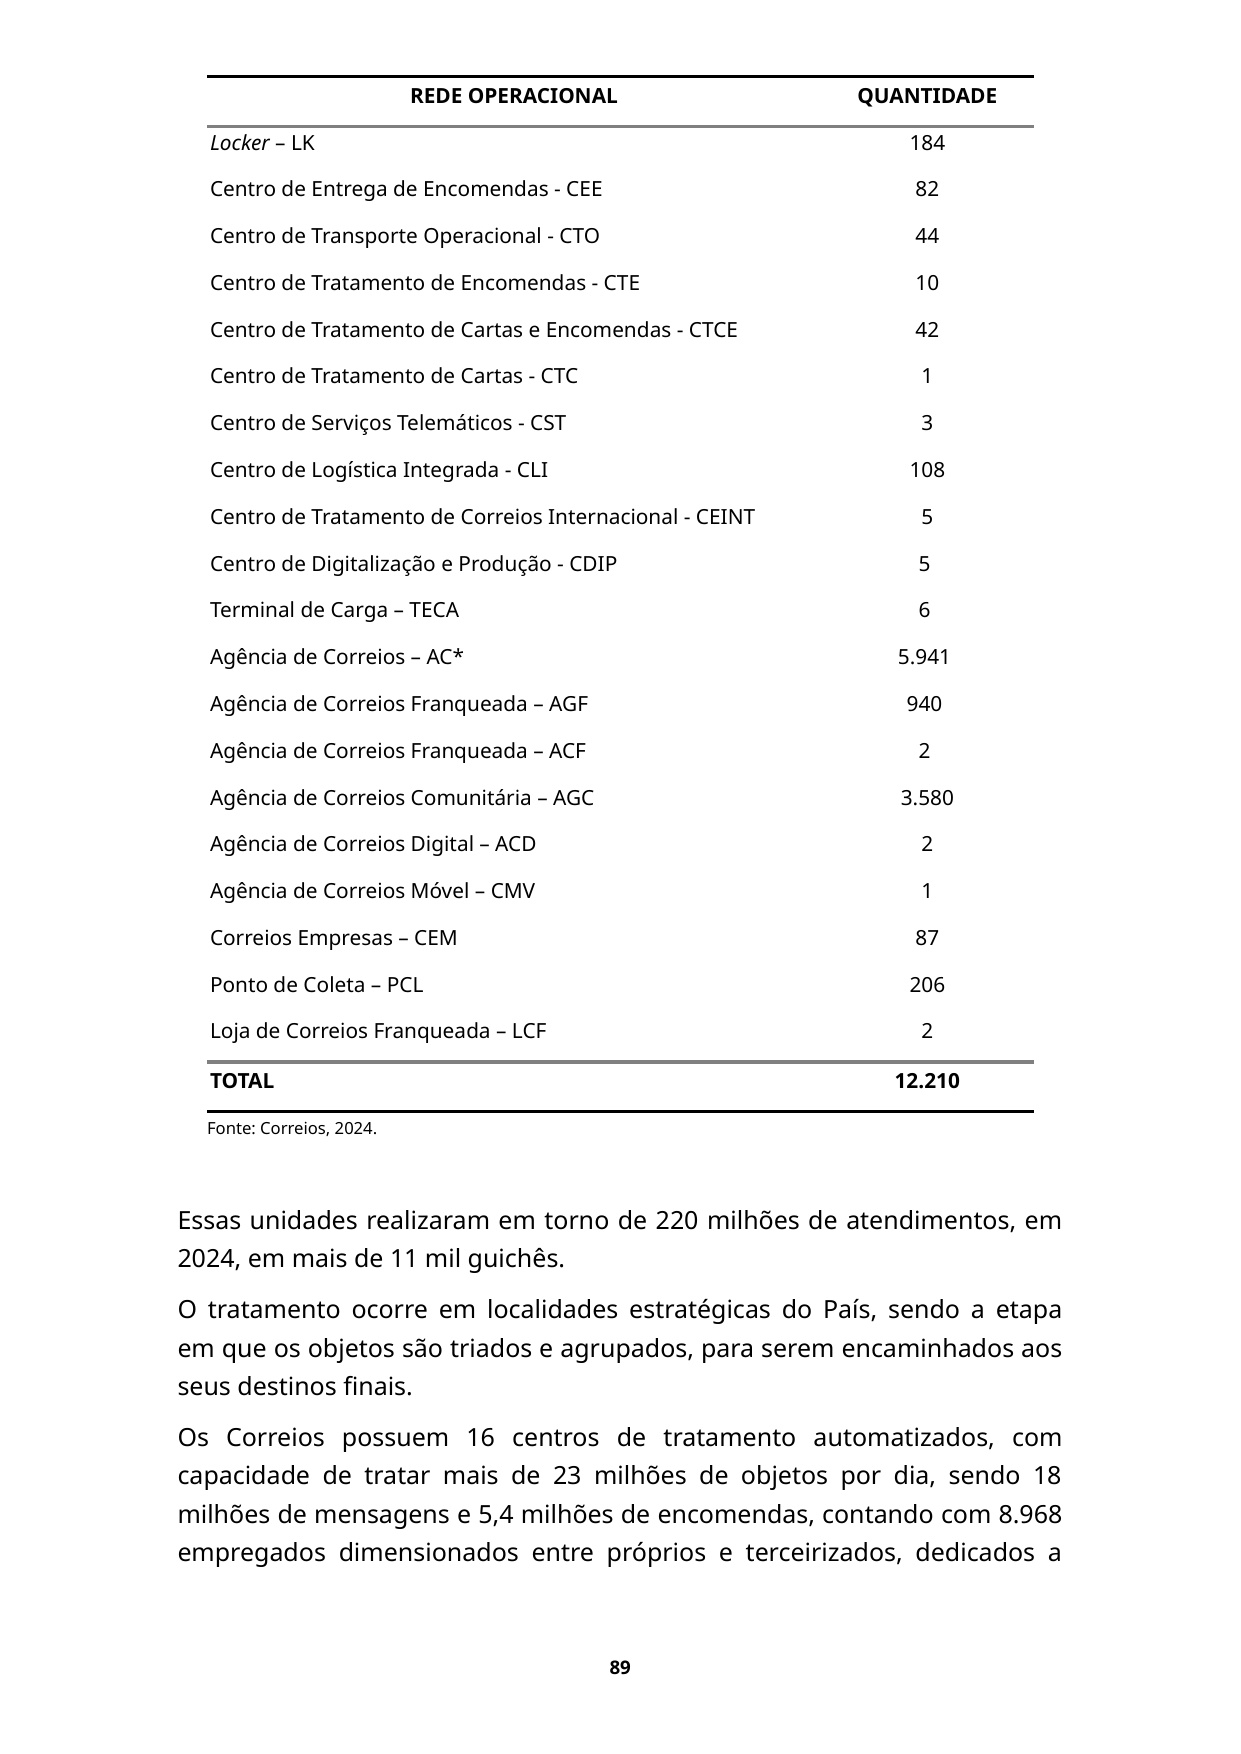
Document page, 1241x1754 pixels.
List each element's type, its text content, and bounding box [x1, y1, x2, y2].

table_cell 206 [821, 967, 1033, 1013]
table_cell 5.941 [815, 639, 1033, 686]
table_cell Centro de Tratamento de Cartas - CTC [207, 359, 821, 406]
table_cell Agência de Correios Franqueada – ACF [207, 733, 815, 780]
table_header REDE OPERACIONAL [207, 78, 821, 125]
table_cell 3.580 [821, 780, 1033, 826]
table_cell Centro de Logística Integrada - CLI [207, 452, 821, 499]
table_cell Ponto de Coleta – PCL [207, 967, 821, 1013]
table_cell 3 [821, 406, 1033, 452]
table_cell Centro de Entrega de Encomendas - CEE [207, 172, 821, 218]
table_cell Agência de Correios – AC* [207, 639, 815, 686]
table_cell 12.210 [821, 1064, 1033, 1110]
table_cell 87 [821, 920, 1033, 967]
table_cell 108 [821, 452, 1033, 499]
text Essas unidades realizaram em torno de 220 milhões de atendimentos, em 2024, em mais de 11 mil guichês. [177, 1198, 1063, 1275]
table_cell Terminal de Carga – TECA [207, 593, 815, 639]
table_cell 940 [815, 686, 1033, 733]
table_cell Loja de Correios Franqueada – LCF [207, 1014, 821, 1060]
text Os Correios possuem 16 centros de tratamento automatizados, com capacidade de tratar mais de 23 milhões de objetos por dia, sendo 18 milhões de mensagens e 5,4 milhões de encomendas, contando com 8.968 empregados dimensionados entre próprios e terceirizados, dedicados a [177, 1415, 1063, 1569]
table_cell 1 [821, 359, 1033, 406]
table_cell 42 [821, 312, 1033, 359]
table_header QUANTIDADE [821, 78, 1033, 125]
table_cell Agência de Correios Móvel – CMV [207, 873, 821, 920]
text O tratamento ocorre em localidades estratégicas do País, sendo a etapa em que os objetos são triados e agrupados, para serem encaminhados aos seus destinos finais. [177, 1287, 1063, 1403]
table_cell Agência de Correios Comunitária – AGC [207, 780, 821, 826]
table_cell Centro de Tratamento de Encomendas - CTE [207, 265, 821, 312]
table_cell TOTAL [207, 1064, 821, 1110]
table_cell 184 [821, 128, 1033, 172]
table_cell Centro de Transporte Operacional - CTO [207, 219, 821, 265]
table_cell Centro de Tratamento de Cartas e Encomendas - CTCE [207, 312, 821, 359]
table_cell 2 [821, 826, 1033, 873]
table_cell Centro de Tratamento de Correios Internacional - CEINT [207, 499, 821, 546]
table_cell Correios Empresas – CEM [207, 920, 821, 967]
table_cell 2 [815, 733, 1033, 780]
table_cell 6 [815, 593, 1033, 639]
table_cell 1 [821, 873, 1033, 920]
table_cell 5 [815, 546, 1033, 593]
table_cell 10 [821, 265, 1033, 312]
table_cell 82 [821, 172, 1033, 218]
table_cell Agência de Correios Franqueada – AGF [207, 686, 815, 733]
table_cell Locker – LK [207, 128, 821, 172]
table_cell 44 [821, 219, 1033, 265]
list Fonte: Correios, 2024. [177, 1113, 1063, 1139]
table_cell Agência de Correios Digital – ACD [207, 826, 821, 873]
table_cell Centro de Digitalização e Produção - CDIP [207, 546, 815, 593]
table_cell Centro de Serviços Telemáticos - CST [207, 406, 821, 452]
table_cell 2 [821, 1014, 1033, 1060]
table_cell 5 [821, 499, 1033, 546]
